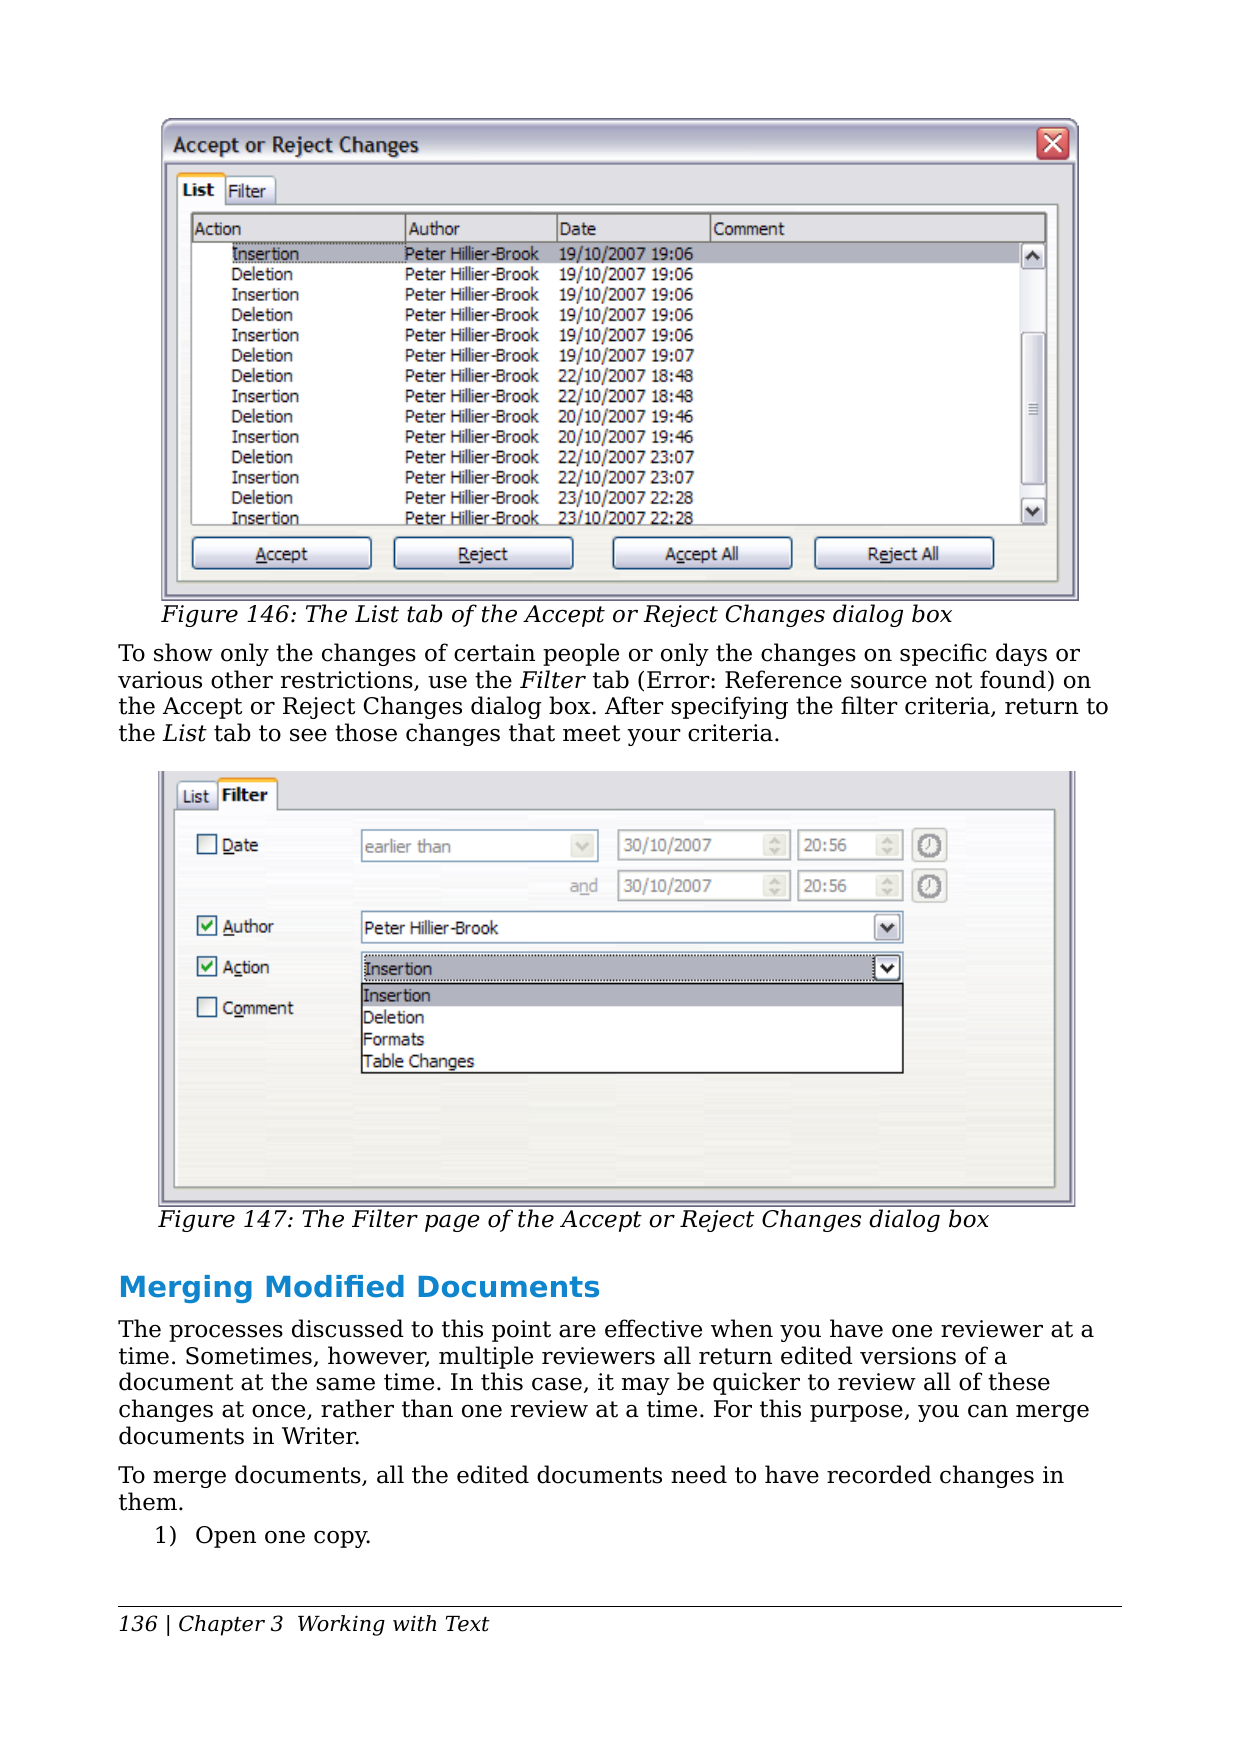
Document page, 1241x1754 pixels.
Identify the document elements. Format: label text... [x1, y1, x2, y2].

list Open one copy. [177, 1522, 1122, 1548]
text To show only the changes of certain people or only the changes on specific days or various other restrictions, use the Filter tab (Error: Reference source not found) on the Accept or Reject Changes dialog box. After specifying the filter criteria, return to the List tab to see those changes that meet your criteria. [118, 640, 1122, 747]
text The processes discussed to this point are effective when you have one reviewer at a time. Sometimes, however, multiple reviewers all return edited versions of a document at the same time. In this case, it may be quicker to review all of these changes at once, rather than one review at a time. For this purpose, you can merge documents in Writer. [118, 1316, 1122, 1449]
picture [161, 118, 1079, 601]
list To merge documents, all the edited documents need to have recorded changes in them. [118, 1462, 1122, 1515]
subtitle Merging Modified Documents [118, 1270, 1122, 1304]
picture [158, 771, 1076, 1207]
text Figure 147: The Filter page of the Accept or Reject Changes dialog box [158, 1207, 1082, 1233]
text Figure 146: The List tab of the Accept or Reject Changes dialog box [161, 601, 1079, 628]
